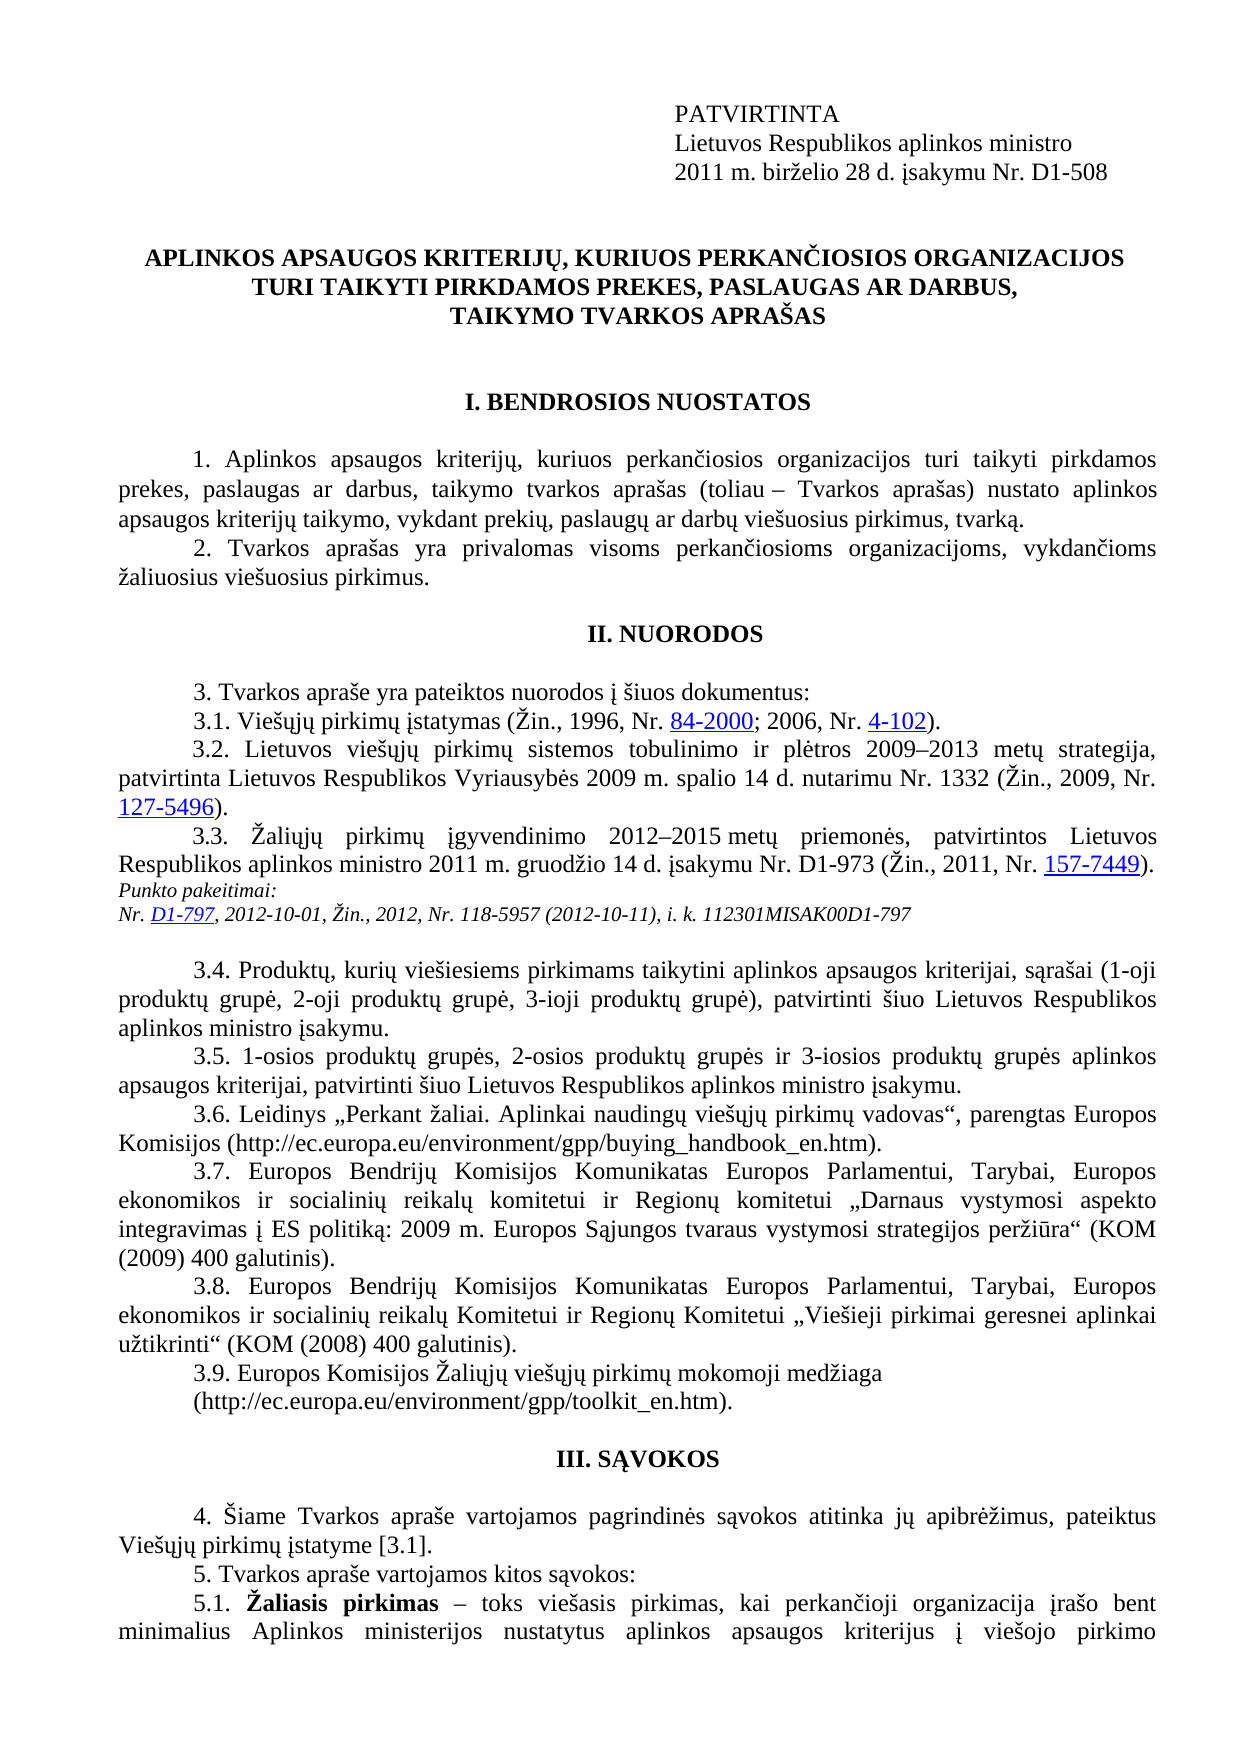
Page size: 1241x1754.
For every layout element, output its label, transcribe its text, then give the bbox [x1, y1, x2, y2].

text 3.3. Žaliųjų pirkimų įgyvendinimo 2012–2015 metų priemonės, patvirtintos Lietuvos Respublikos aplinkos ministro 2011 m. gruodžio 14 d. įsakymu Nr. D1-973 (Žin., 2011, Nr. 157-7449). [118, 821, 1157, 878]
text 3.9. Europos Komisijos Žaliųjų viešųjų pirkimų mokomoji medžiaga (http://ec.europa.eu/environment/gpp/toolkit_en.htm). [193, 1358, 1157, 1415]
text 3.6. Leidinys „Perkant žaliai. Aplinkai naudingų viešųjų pirkimų vadovas“, parengtas Europos Komisijos (http://ec.europa.eu/environment/gpp/buying_handbook_en.htm). [118, 1099, 1157, 1156]
text APLINKOS APSAUGOS KRITERIJŲ, KURIUOS PERKANČIOSIOS ORGANIZACIJOS [118, 243, 1157, 272]
text 3. Tvarkos apraše yra pateiktos nuorodos į šiuos dokumentus: [118, 677, 1157, 706]
text 3.1. Viešųjų pirkimų įstatymas (Žin., 1996, Nr. 84-2000; 2006, Nr. 4-102). [118, 706, 1157, 734]
text 1. Aplinkos apsaugos kriterijų, kuriuos perkančiosios organizacijos turi taikyti pirkdamos prekes, paslaugas ar darbus, taikymo tvarkos aprašas (toliau – Tvarkos aprašas) nustato aplinkos apsaugos kriterijų taikymo, vykdant prekių, paslaugų ar darbų viešuosius pirkimus, tvarką. [118, 444, 1157, 533]
text TAIKYMO TVARKOS APRAŠAS [118, 301, 1157, 329]
text 3.7. Europos Bendrijų Komisijos Komunikatas Europos Parlamentui, Tarybai, Europos ekonomikos ir socialinių reikalų komitetui ir Regionų komitetui „Darnaus vystymosi aspekto integravimas į ES politiką: 2009 m. Europos Sąjungos tvaraus vystymosi strategijos peržiūra“ (KOM (2009) 400 galutinis). [118, 1156, 1157, 1271]
text 3.8. Europos Bendrijų Komisijos Komunikatas Europos Parlamentui, Tarybai, Europos ekonomikos ir socialinių reikalų Komitetui ir Regionų Komitetui „Viešieji pirkimai geresnei aplinkai užtikrinti“ (KOM (2008) 400 galutinis). [118, 1271, 1157, 1358]
text II. NUORODOS [118, 619, 1157, 648]
text 2011 m. birželio 28 d. įsakymu Nr. D1-508 [674, 157, 1157, 186]
text Nr. D1-797, 2012-10-01, Žin., 2012, Nr. 118-5957 (2012-10-11), i. k. 112301MISAK00D1-797 [118, 902, 1157, 926]
text 4. Šiame Tvarkos apraše vartojamos pagrindinės sąvokos atitinka jų apibrėžimus, pateiktus Viešųjų pirkimų įstatyme [3.1]. [118, 1501, 1157, 1559]
text I. BENDROSIOS NUOSTATOS [118, 387, 1157, 416]
text PATVIRTINTA [674, 99, 1157, 128]
text 3.2. Lietuvos viešųjų pirkimų sistemos tobulinimo ir plėtros 2009–2013 metų strategija, patvirtinta Lietuvos Respublikos Vyriausybės 2009 m. spalio 14 d. nutarimu Nr. 1332 (Žin., 2009, Nr. 127-5496). [118, 734, 1157, 821]
text III. SĄVOKOS [118, 1444, 1157, 1473]
text 2. Tvarkos aprašas yra privalomas visoms perkančiosioms organizacijoms, vykdančioms žaliuosius viešuosius pirkimus. [118, 533, 1157, 591]
text 3.5. 1-osios produktų grupės, 2-osios produktų grupės ir 3-iosios produktų grupės aplinkos apsaugos kriterijai, patvirtinti šiuo Lietuvos Respublikos aplinkos ministro įsakymu. [118, 1041, 1157, 1099]
text 5. Tvarkos apraše vartojamos kitos sąvokos: [118, 1559, 1157, 1588]
text Lietuvos Respublikos aplinkos ministro [118, 128, 1157, 157]
text TURI TAIKYTI PIRKDAMOS PREKES, PASLAUGAS AR DARBUS, [118, 272, 1157, 301]
text 3.4. Produktų, kurių viešiesiems pirkimams taikytini aplinkos apsaugos kriterijai, sąrašai (1-oji produktų grupė, 2-oji produktų grupė, 3-ioji produktų grupė), patvirtinti šiuo Lietuvos Respublikos aplinkos ministro įsakymu. [118, 955, 1157, 1041]
text Punkto pakeitimai: [118, 878, 1157, 902]
text 5.1. Žaliasis pirkimas – toks viešasis pirkimas, kai perkančioji organizacija įrašo bent minimalius Aplinkos ministerijos nustatytus aplinkos apsaugos kriterijus į viešojo pirkimo [118, 1588, 1157, 1645]
